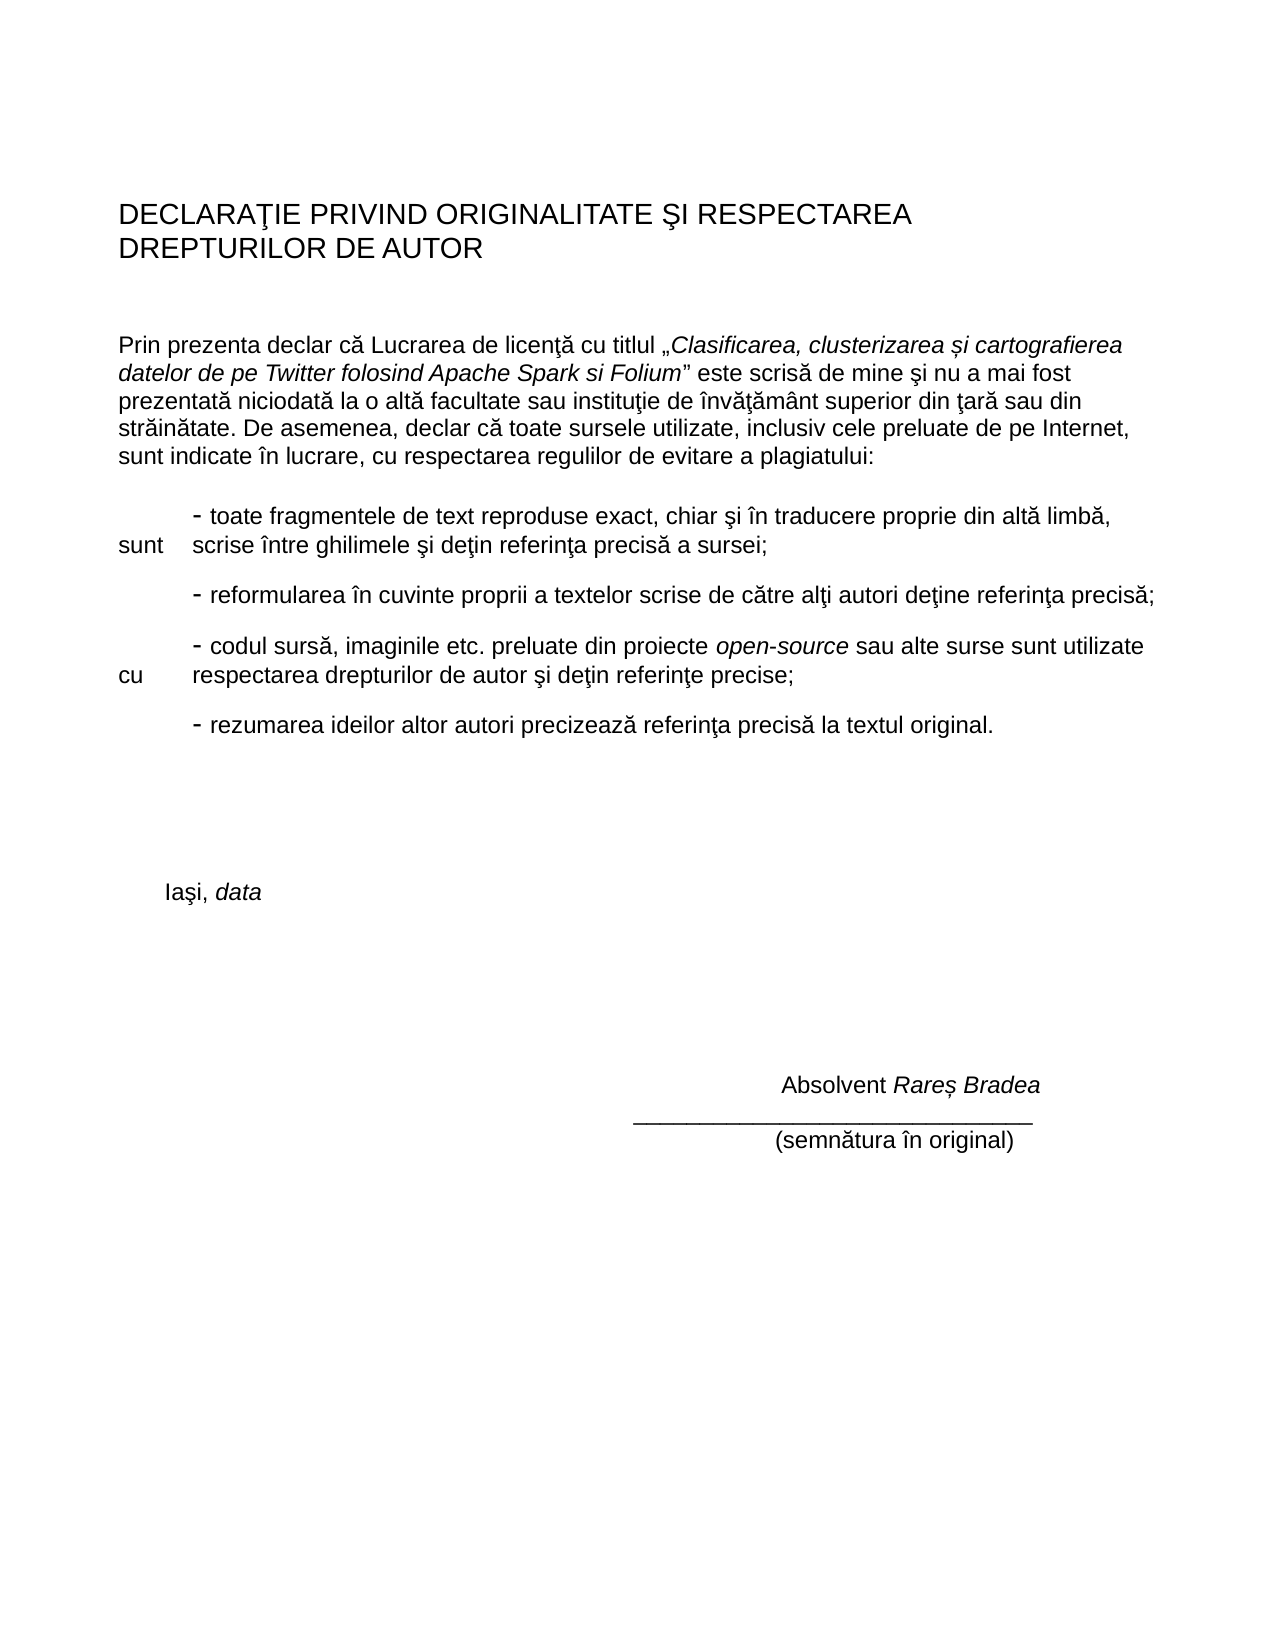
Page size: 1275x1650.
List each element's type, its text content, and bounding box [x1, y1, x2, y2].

text Iaşi, data [118, 877, 1157, 905]
text ______________________________ [118, 1098, 1157, 1126]
text - rezumarea ideilor altor autori precizează referinţa precisă la textul original. [118, 706, 1157, 739]
text - codul sursă, imaginile etc. preluate din proiecte open-source sau alte surse sunt utilizate cu respectarea drepturilor de autor şi deţin referinţe precise; [118, 627, 1157, 688]
text (semnătura în original) [118, 1126, 1157, 1153]
text - reformularea în cuvinte proprii a textelor scrise de către alţi autori deţine referinţa precisă; [118, 576, 1157, 609]
text - toate fragmentele de text reproduse exact, chiar şi în traducere proprie din altă limbă, sunt scrise între ghilimele şi deţin referinţa precisă a sursei; [118, 497, 1157, 558]
text DREPTURILOR DE AUTOR [118, 231, 1157, 264]
text Prin prezenta declar că Lucrarea de licenţă cu titlul „Clasificarea, clusterizarea și cartografierea datelor de pe Twitter folosind Apache Spark si Folium” este scrisă de mine şi nu a mai fost prezentată niciodată la o altă facultate sau instituţie de învăţământ superior din ţară sau din străinătate. De asemenea, declar că toate sursele utilizate, inclusiv cele preluate de pe Internet, sunt indicate în lucrare, cu respectarea regulilor de evitare a plagiatului: [118, 331, 1157, 469]
text DECLARAŢIE PRIVIND ORIGINALITATE ŞI RESPECTAREA [118, 197, 1157, 231]
text Absolvent Rareș Bradea [118, 1071, 1157, 1098]
